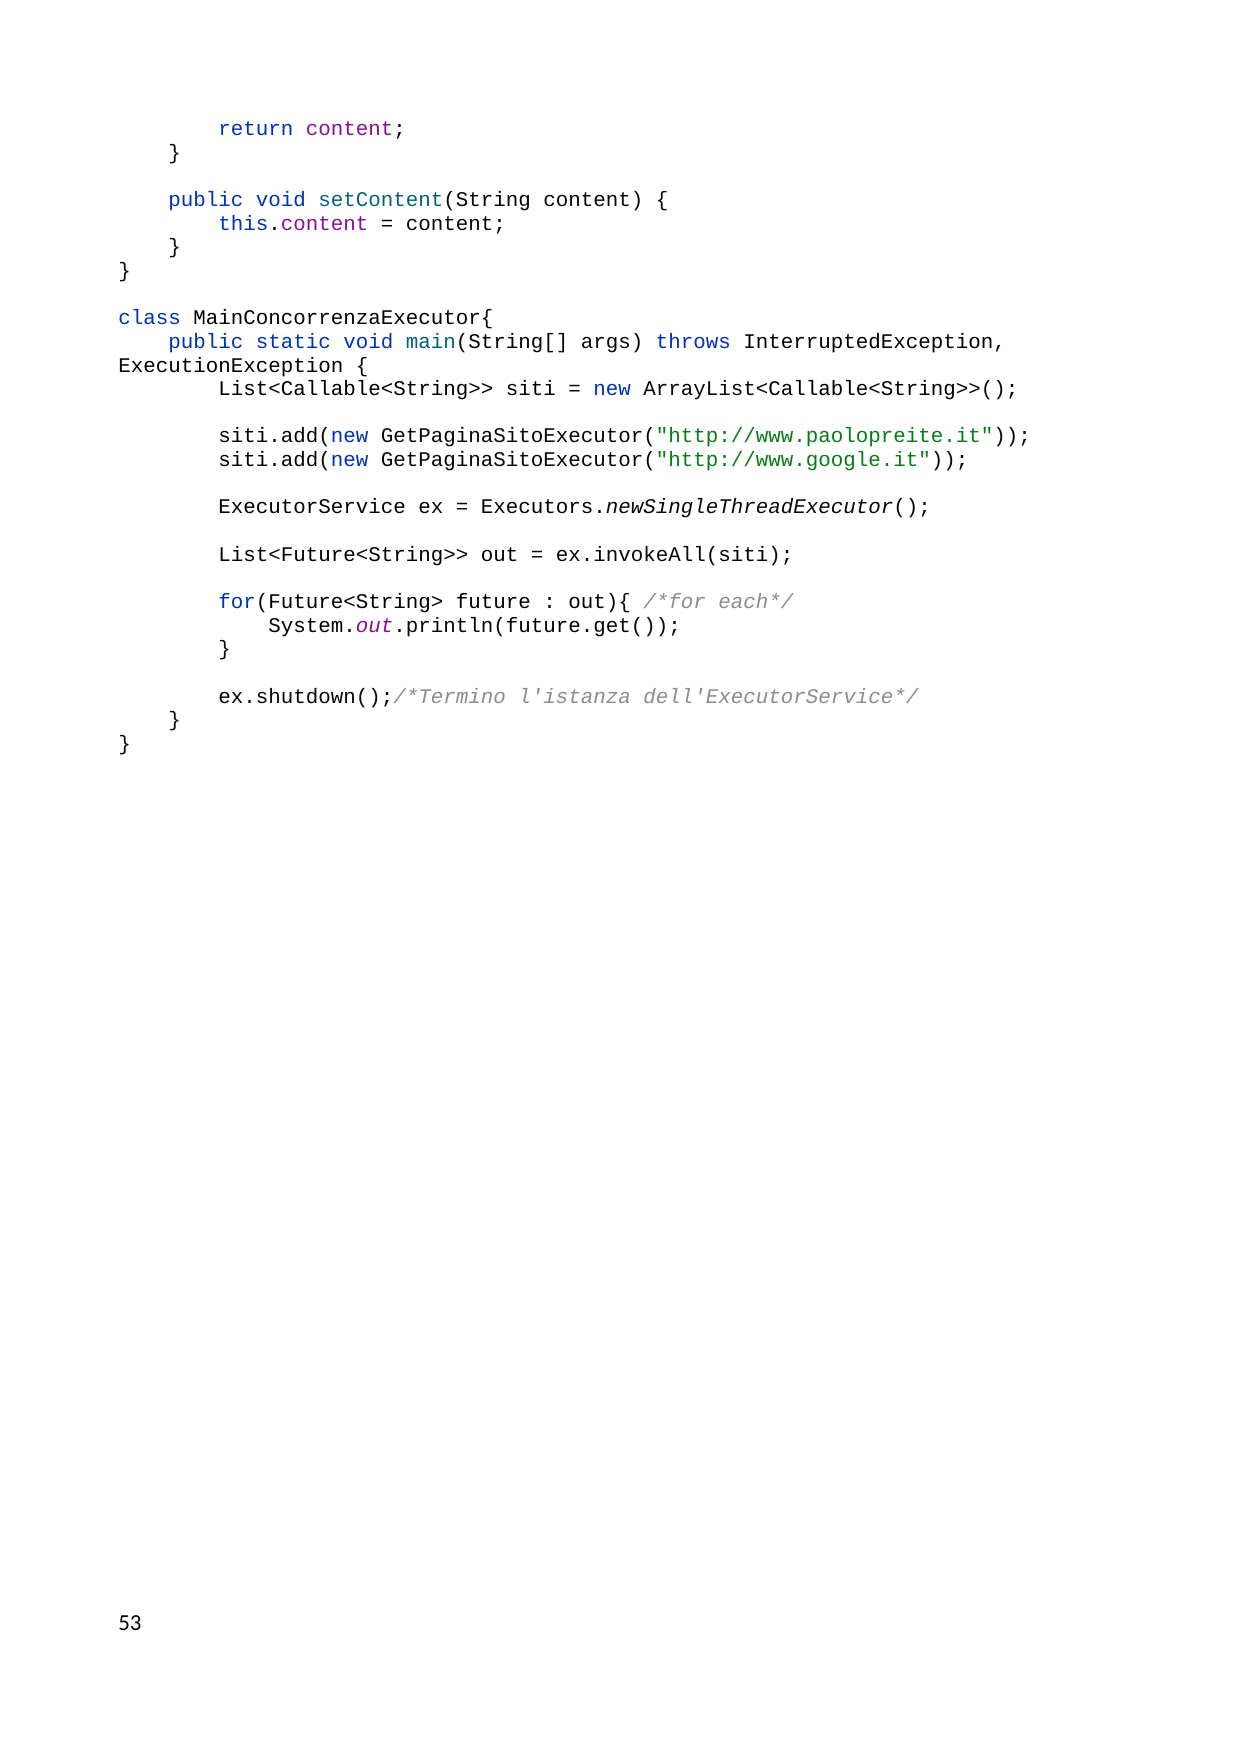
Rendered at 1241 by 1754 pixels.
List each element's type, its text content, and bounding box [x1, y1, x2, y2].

text return content; } public void setContent(String content) { this.content = content; } } class MainConcorrenzaExecutor{ public static void main(String[] args) throws InterruptedException, ExecutionException { List<Callable<String>> siti = new ArrayList<Callable<String>>(); siti.add(new GetPaginaSitoExecutor("http://www.paolopreite.it")); siti.add(new GetPaginaSitoExecutor("http://www.google.it")); ExecutorService ex = Executors.newSingleThreadExecutor(); List<Future<String>> out = ex.invokeAll(siti); for(Future<String> future : out){ /*for each*/ System.out.println(future.get()); } ex.shutdown();/*Termino l'istanza dell'ExecutorService*/ } } [118, 118, 1122, 757]
